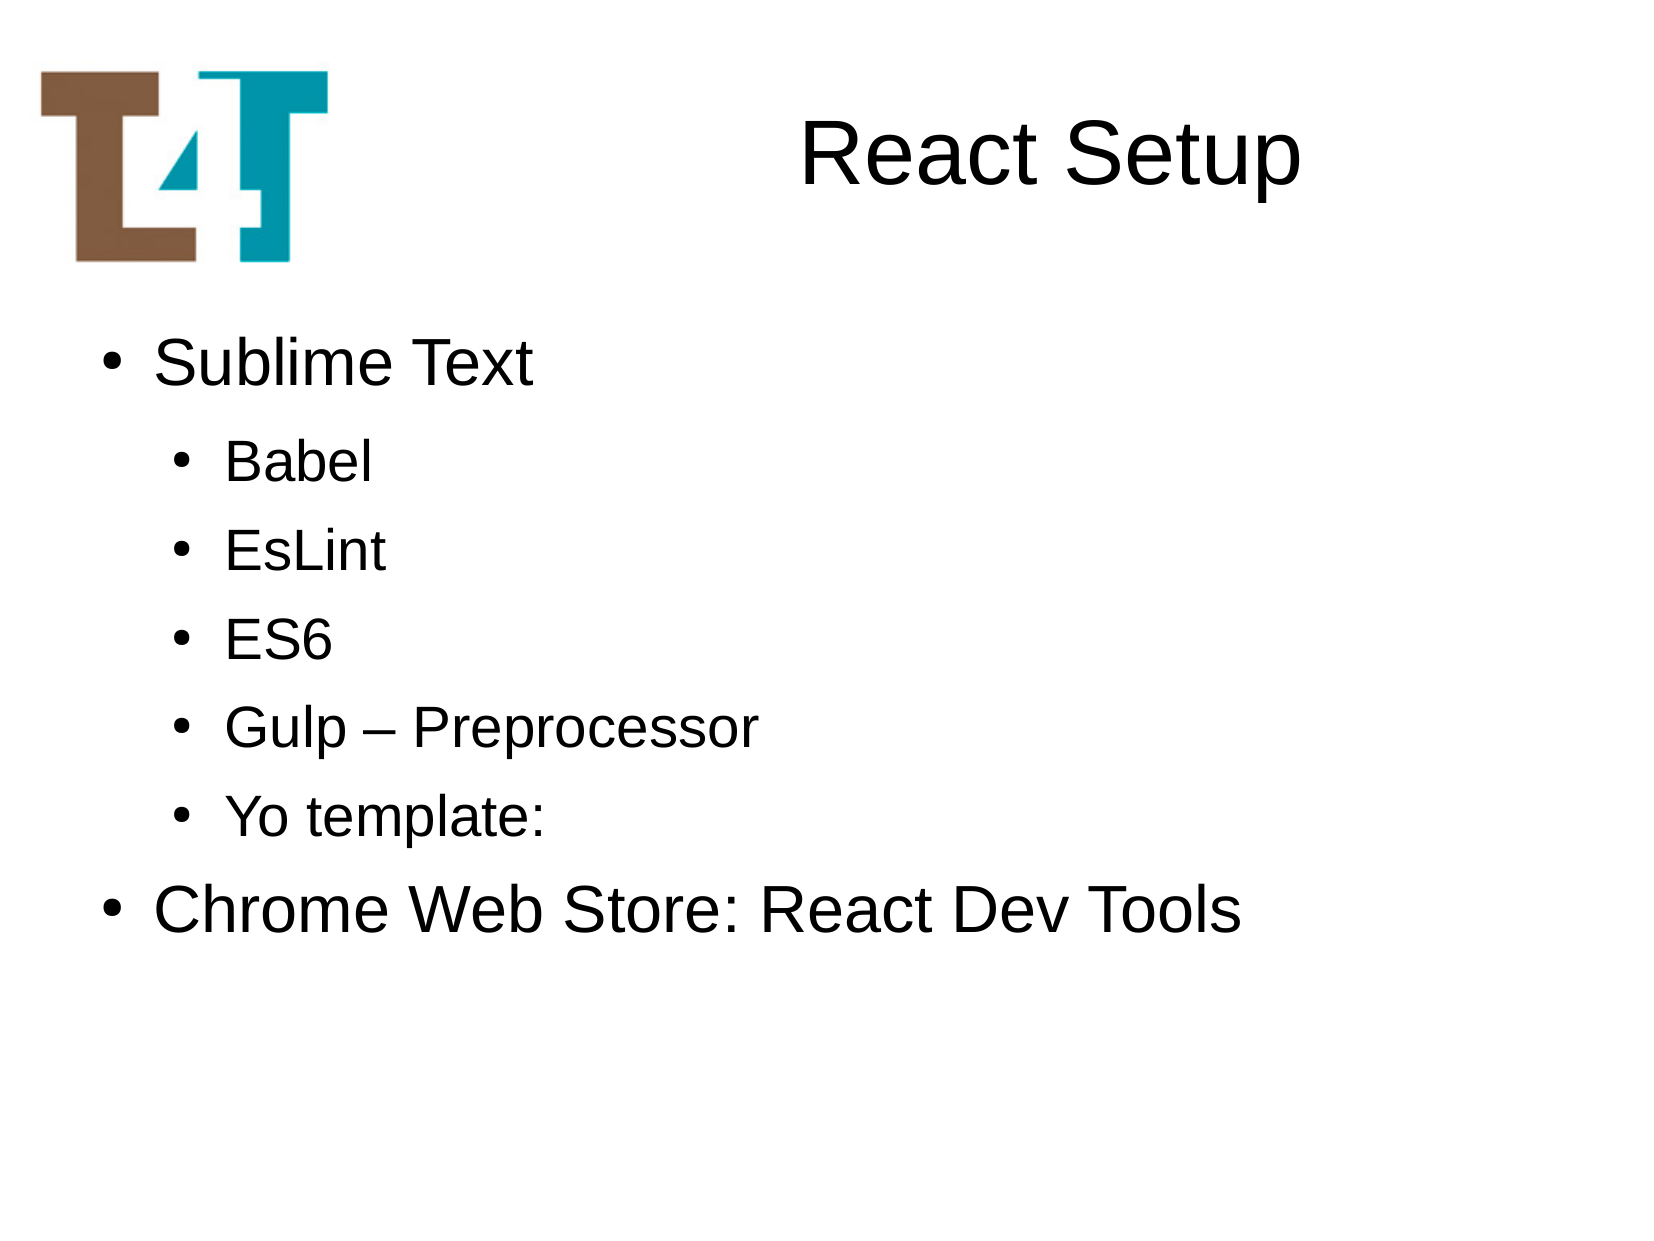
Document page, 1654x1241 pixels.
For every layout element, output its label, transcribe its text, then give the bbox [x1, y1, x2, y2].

list Sublime Text Babel EsLint ES6 Gulp – Preprocessor Yo template: Chrome Web Store: React Dev Tools [82, 324, 1571, 1010]
picture [29, 12, 342, 325]
title React Setup [531, 49, 1571, 257]
